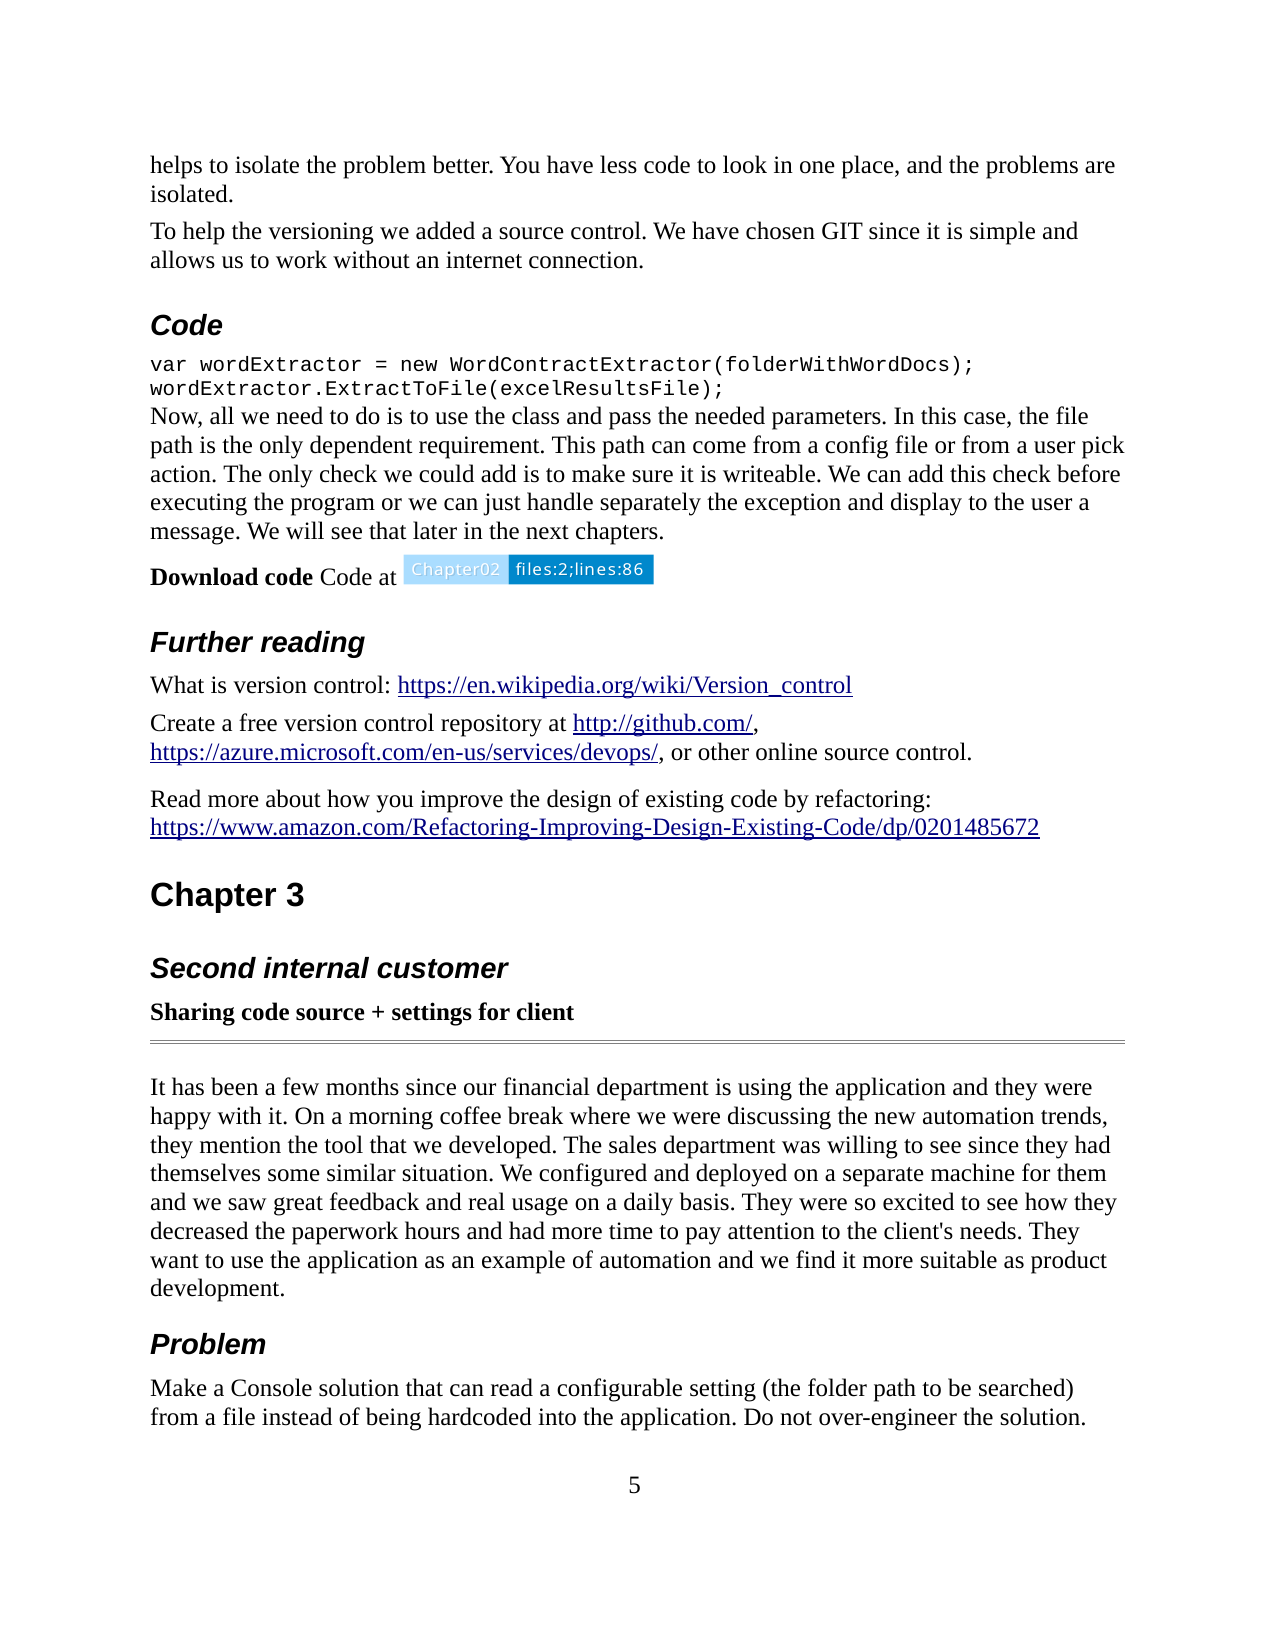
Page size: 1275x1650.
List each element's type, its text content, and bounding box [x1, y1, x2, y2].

subtitle Second internal customer [150, 951, 1125, 985]
text Create a free version control repository at http://github.com/, https://azure.microsoft.com/en-us/services/devops/, or other online source control. [150, 708, 1125, 766]
subtitle Problem [150, 1327, 1125, 1361]
subtitle Chapter 3 [150, 875, 1125, 914]
text wordExtractor.ExtractToFile(excelResultsFile); [150, 378, 1125, 401]
text It has been a few months since our financial department is using the application and they were happy with it. On a morning coffee break where we were discussing the new automation trends, they mention the tool that we developed. The sales department was willing to see since they had themselves some similar situation. We configured and deployed on a separate machine for them and we saw great feedback and real usage on a daily basis. They were so excited to see how they decreased the paperwork hours and had more time to pay attention to the client's needs. They want to use the application as an example of automation and we find it more suitable as product development. [150, 1072, 1125, 1302]
subtitle Code [150, 308, 1125, 341]
text var wordExtractor = new WordContractExtractor(folderWithWordDocs); [150, 354, 1125, 378]
text Make a Console solution that can read a configurable setting (the folder path to be searched) from a file instead of being hardcoded into the application. Do not over-engineer the solution. [150, 1373, 1125, 1431]
text What is version control: https://en.wikipedia.org/wiki/Version_control [150, 671, 1125, 699]
text helps to isolate the problem better. You have less code to look in one place, and the problems are isolated. [150, 150, 1125, 207]
subtitle Further reading [150, 624, 1125, 658]
text Download code Code at [150, 554, 1125, 591]
text To help the versioning we added a source control. We have chosen GIT since it is simple and allows us to work without an internet connection. [150, 216, 1125, 274]
text Read more about how you improve the design of existing code by refactoring: https://www.amazon.com/Refactoring-Improving-Design-Existing-Code/dp/0201485672 [150, 784, 1125, 841]
text Now, all we need to do is to use the class and pass the needed parameters. In this case, the file path is the only dependent requirement. This path can come from a config file or from a user pick action. The only check we could add is to make sure it is writeable. We can add this check before executing the program or we can just handle separately the exception and display to the user a message. We will see that later in the next chapters. [150, 401, 1125, 545]
text Sharing code source + settings for client [150, 997, 1125, 1026]
